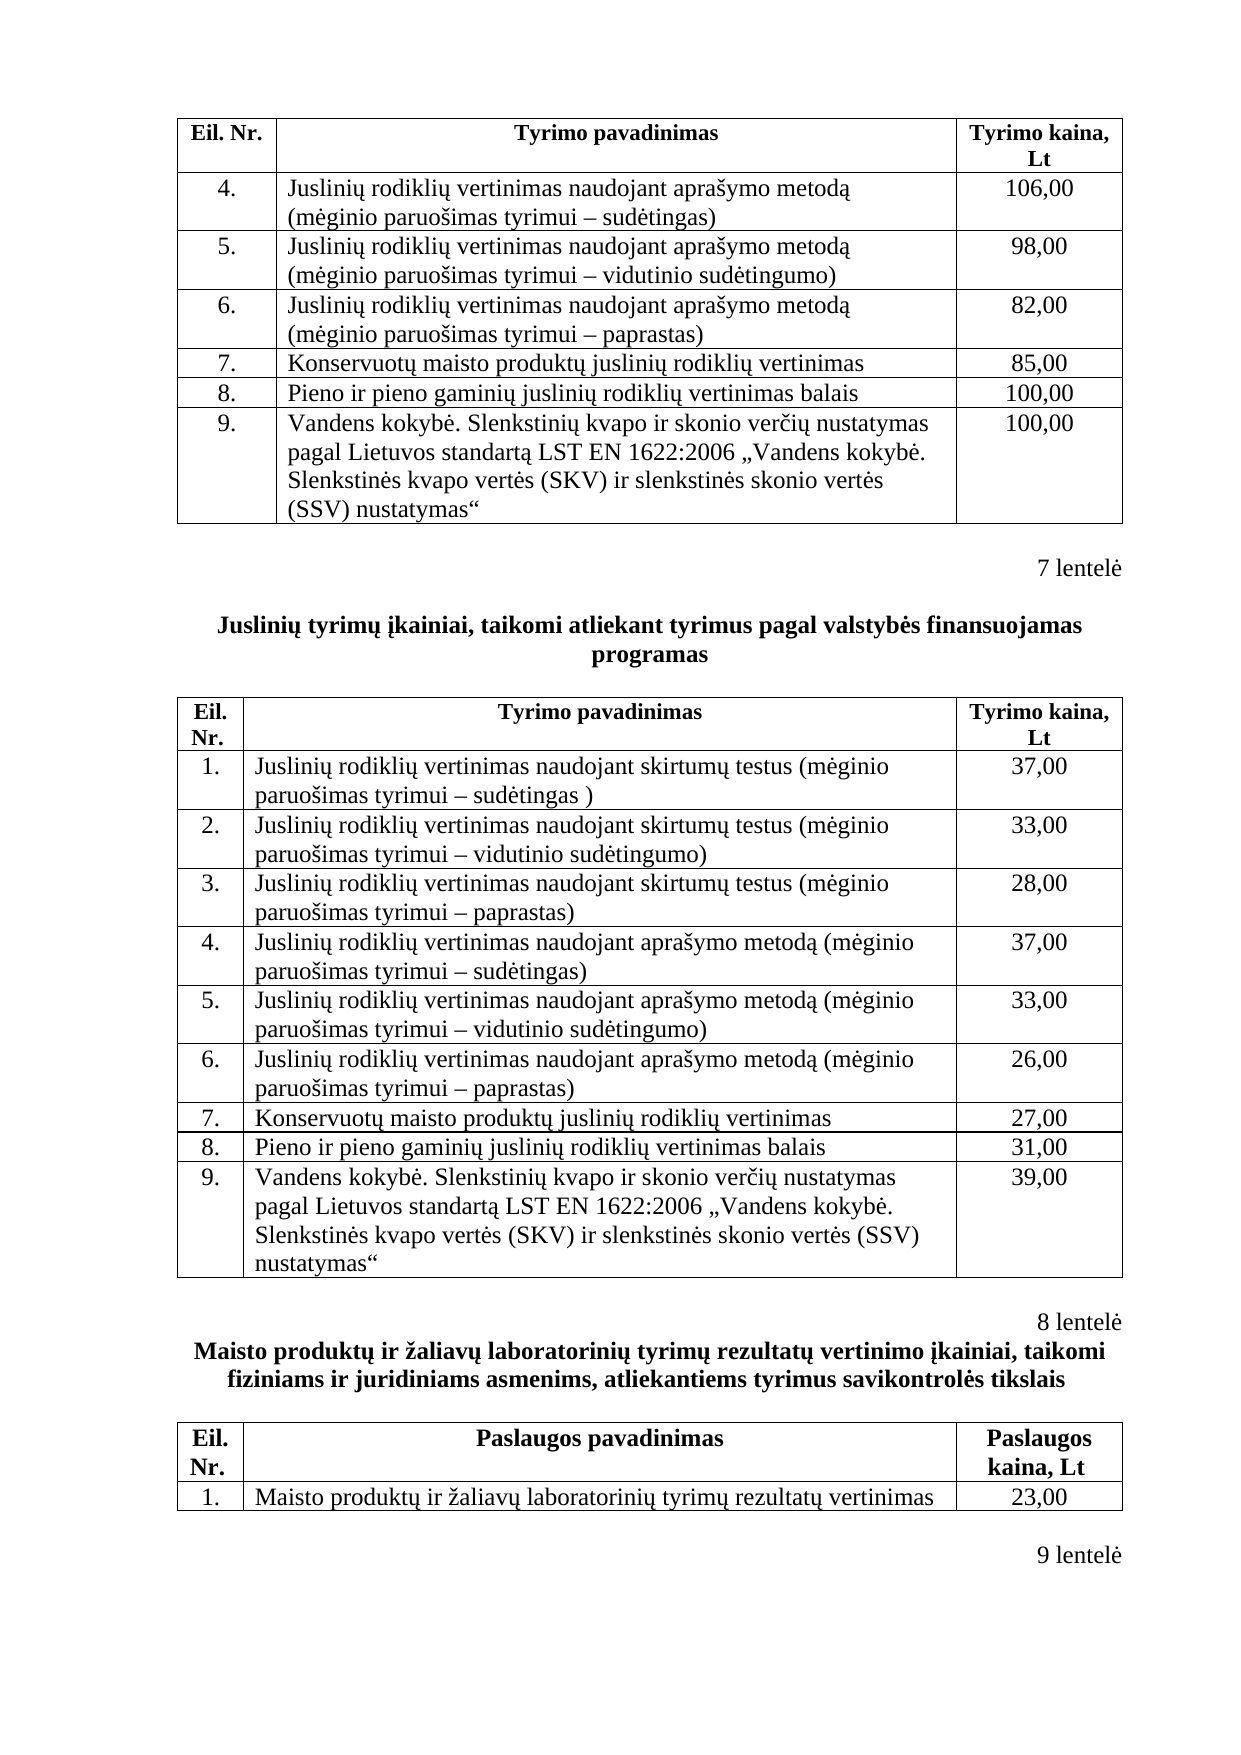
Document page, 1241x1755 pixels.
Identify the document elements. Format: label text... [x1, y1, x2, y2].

table_header Tyrimo pavadinimas [244, 698, 956, 750]
table_cell 23,00 [957, 1482, 1122, 1510]
table_header Eil. Nr. [178, 698, 243, 750]
table_cell 82,00 [957, 290, 1122, 347]
table_header Tyrimo kaina, Lt [957, 698, 1122, 750]
table_cell Konservuotų maisto produktų juslinių rodiklių vertinimas [277, 349, 956, 377]
table_cell 37,00 [957, 927, 1122, 984]
table_cell 8. [178, 1133, 243, 1161]
table_cell Vandens kokybė. Slenkstinių kvapo ir skonio verčių nustatymas pagal Lietuvos standartą LST EN 1622:2006 „Vandens kokybė. Slenkstinės kvapo vertės (SKV) ir slenkstinės skonio vertės (SSV) nustatymas“ [244, 1162, 956, 1277]
text 9 lentelė [177, 1540, 1122, 1569]
table_cell 27,00 [957, 1103, 1122, 1131]
table_header Tyrimo kaina, Lt [957, 119, 1122, 172]
table_cell Maisto produktų ir žaliavų laboratorinių tyrimų rezultatų vertinimas [244, 1482, 956, 1510]
table_cell Konservuotų maisto produktų juslinių rodiklių vertinimas [244, 1103, 956, 1131]
table_header Tyrimo pavadinimas [277, 119, 956, 172]
table_cell 5. [178, 986, 243, 1043]
table_cell 6. [178, 290, 276, 347]
table_cell 33,00 [957, 986, 1122, 1043]
text Maisto produktų ir žaliavų laboratorinių tyrimų rezultatų vertinimo įkainiai, taikomi fiziniams ir juridiniams asmenims, atliekantiems tyrimus savikontrolės tikslais [177, 1336, 1122, 1393]
table_cell 7. [178, 349, 276, 377]
table_header Eil. Nr. [178, 119, 276, 172]
text 8 lentelė [177, 1307, 1122, 1336]
table_header Paslaugos pavadinimas [244, 1423, 956, 1481]
table_cell 8. [178, 378, 276, 407]
table_cell Juslinių rodiklių vertinimas naudojant skirtumų testus (mėginio paruošimas tyrimui – sudėtingas ) [244, 751, 956, 809]
table_cell 85,00 [957, 349, 1122, 377]
table_cell 9. [178, 408, 276, 523]
table_cell 31,00 [957, 1133, 1122, 1161]
table_cell 1. [178, 751, 243, 809]
table_cell 3. [178, 869, 243, 926]
table_cell Juslinių rodiklių vertinimas naudojant aprašymo metodą (mėginio paruošimas tyrimui – sudėtingas) [277, 173, 956, 230]
table_cell 100,00 [957, 408, 1122, 523]
table_cell Juslinių rodiklių vertinimas naudojant aprašymo metodą (mėginio paruošimas tyrimui – sudėtingas) [244, 927, 956, 984]
table_cell Pieno ir pieno gaminių juslinių rodiklių vertinimas balais [244, 1133, 956, 1161]
table_cell Pieno ir pieno gaminių juslinių rodiklių vertinimas balais [277, 378, 956, 407]
table_cell Juslinių rodiklių vertinimas naudojant skirtumų testus (mėginio paruošimas tyrimui – vidutinio sudėtingumo) [244, 810, 956, 867]
table_cell 1. [178, 1482, 243, 1510]
table_cell 37,00 [957, 751, 1122, 809]
table_cell 33,00 [957, 810, 1122, 867]
table_cell Juslinių rodiklių vertinimas naudojant skirtumų testus (mėginio paruošimas tyrimui – paprastas) [244, 869, 956, 926]
table_cell 7. [178, 1103, 243, 1131]
table_cell 26,00 [957, 1044, 1122, 1102]
table_cell 28,00 [957, 869, 1122, 926]
table_cell Juslinių rodiklių vertinimas naudojant aprašymo metodą (mėginio paruošimas tyrimui – paprastas) [277, 290, 956, 347]
table_cell 100,00 [957, 378, 1122, 407]
text Juslinių tyrimų įkainiai, taikomi atliekant tyrimus pagal valstybės finansuojamas programas [177, 610, 1122, 668]
table_cell Juslinių rodiklių vertinimas naudojant aprašymo metodą (mėginio paruošimas tyrimui – vidutinio sudėtingumo) [277, 231, 956, 289]
table_cell Vandens kokybė. Slenkstinių kvapo ir skonio verčių nustatymas pagal Lietuvos standartą LST EN 1622:2006 „Vandens kokybė. Slenkstinės kvapo vertės (SKV) ir slenkstinės skonio vertės (SSV) nustatymas“ [277, 408, 956, 523]
table_cell 39,00 [957, 1162, 1122, 1277]
text 7 lentelė [177, 553, 1122, 582]
table_cell 106,00 [957, 173, 1122, 230]
table_cell Juslinių rodiklių vertinimas naudojant aprašymo metodą (mėginio paruošimas tyrimui – vidutinio sudėtingumo) [244, 986, 956, 1043]
table_cell 5. [178, 231, 276, 289]
table_cell 6. [178, 1044, 243, 1102]
table_cell 2. [178, 810, 243, 867]
table_cell Juslinių rodiklių vertinimas naudojant aprašymo metodą (mėginio paruošimas tyrimui – paprastas) [244, 1044, 956, 1102]
table_cell 4. [178, 173, 276, 230]
table_header Paslaugos kaina, Lt [957, 1423, 1122, 1481]
table_cell 9. [178, 1162, 243, 1277]
table_header Eil. Nr. [178, 1423, 243, 1481]
table_cell 4. [178, 927, 243, 984]
table_cell 98,00 [957, 231, 1122, 289]
